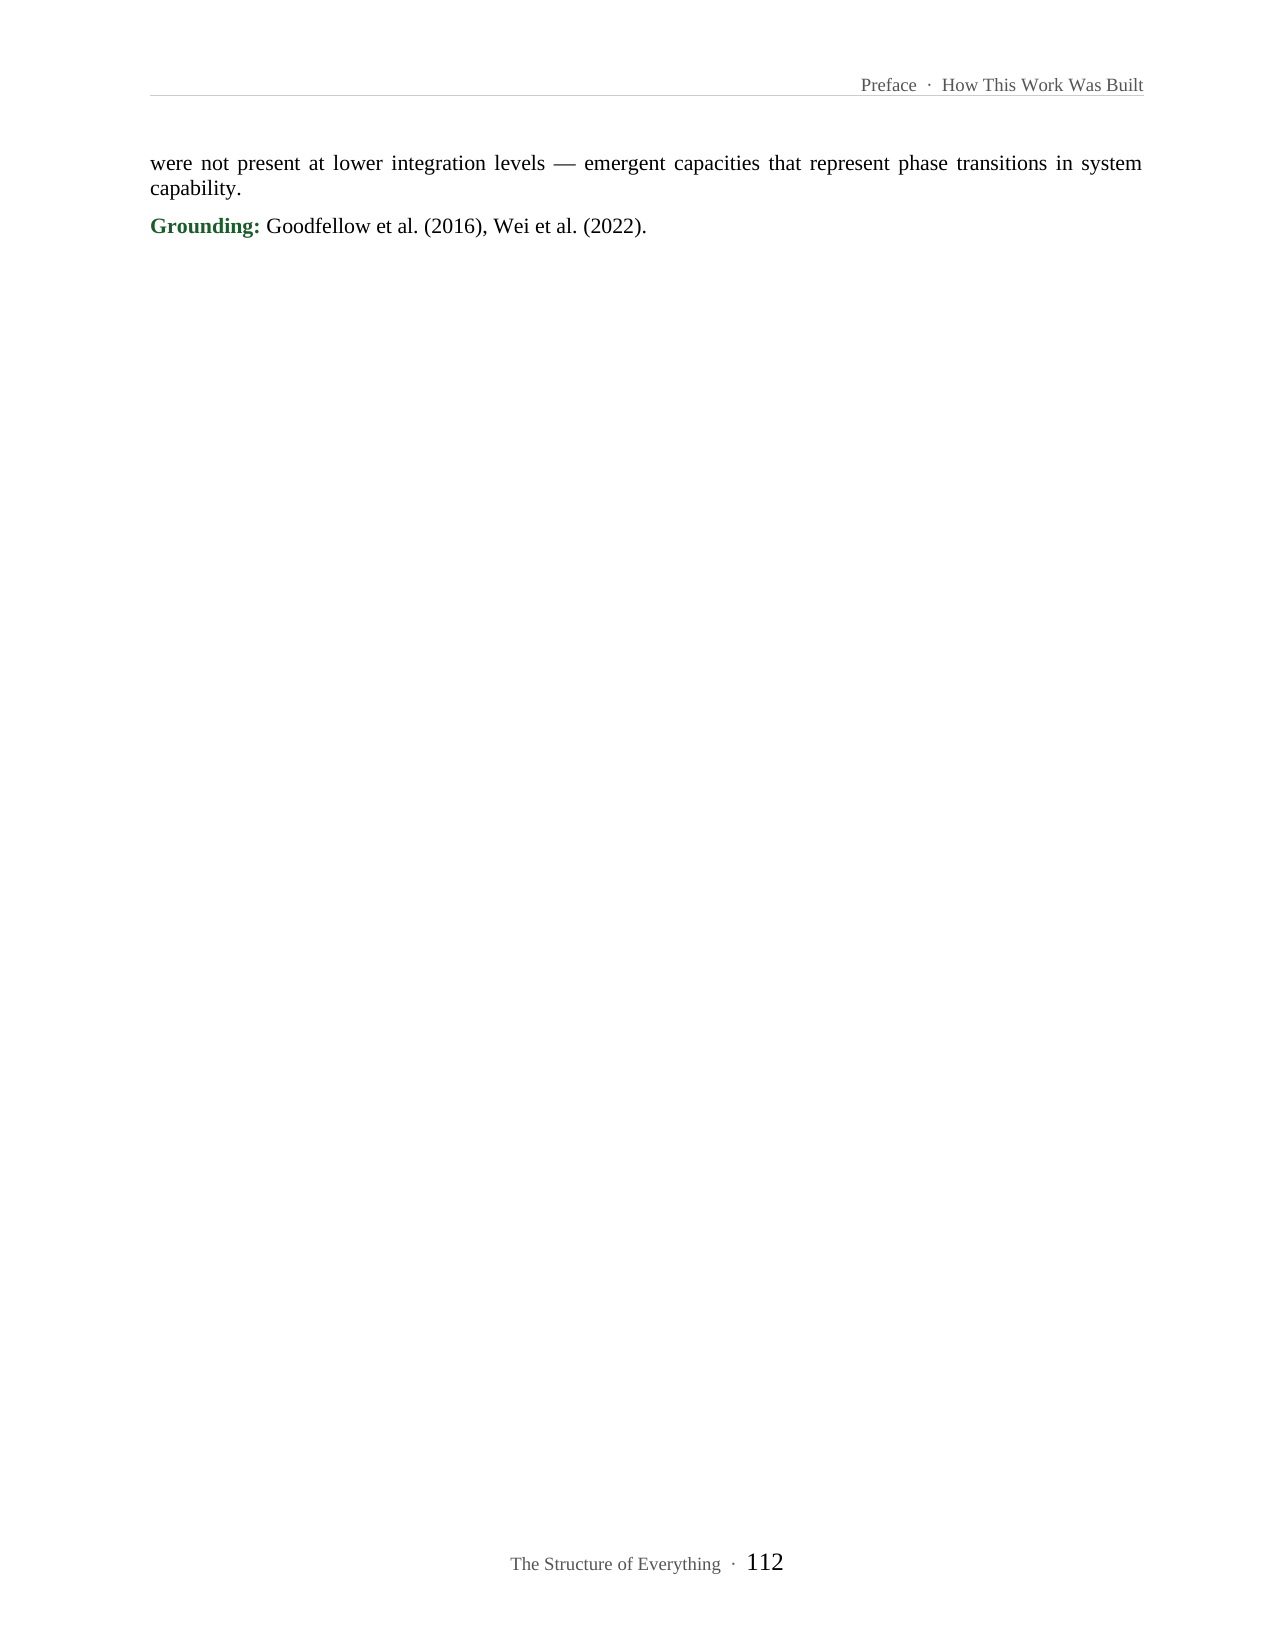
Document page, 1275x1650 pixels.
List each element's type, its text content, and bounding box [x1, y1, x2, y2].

text were not present at lower integration levels — emergent capacities that represent phase transitions in system capability. [150, 150, 1144, 200]
text Grounding: Goodfellow et al. (2016), Wei et al. (2022). [150, 213, 1144, 238]
